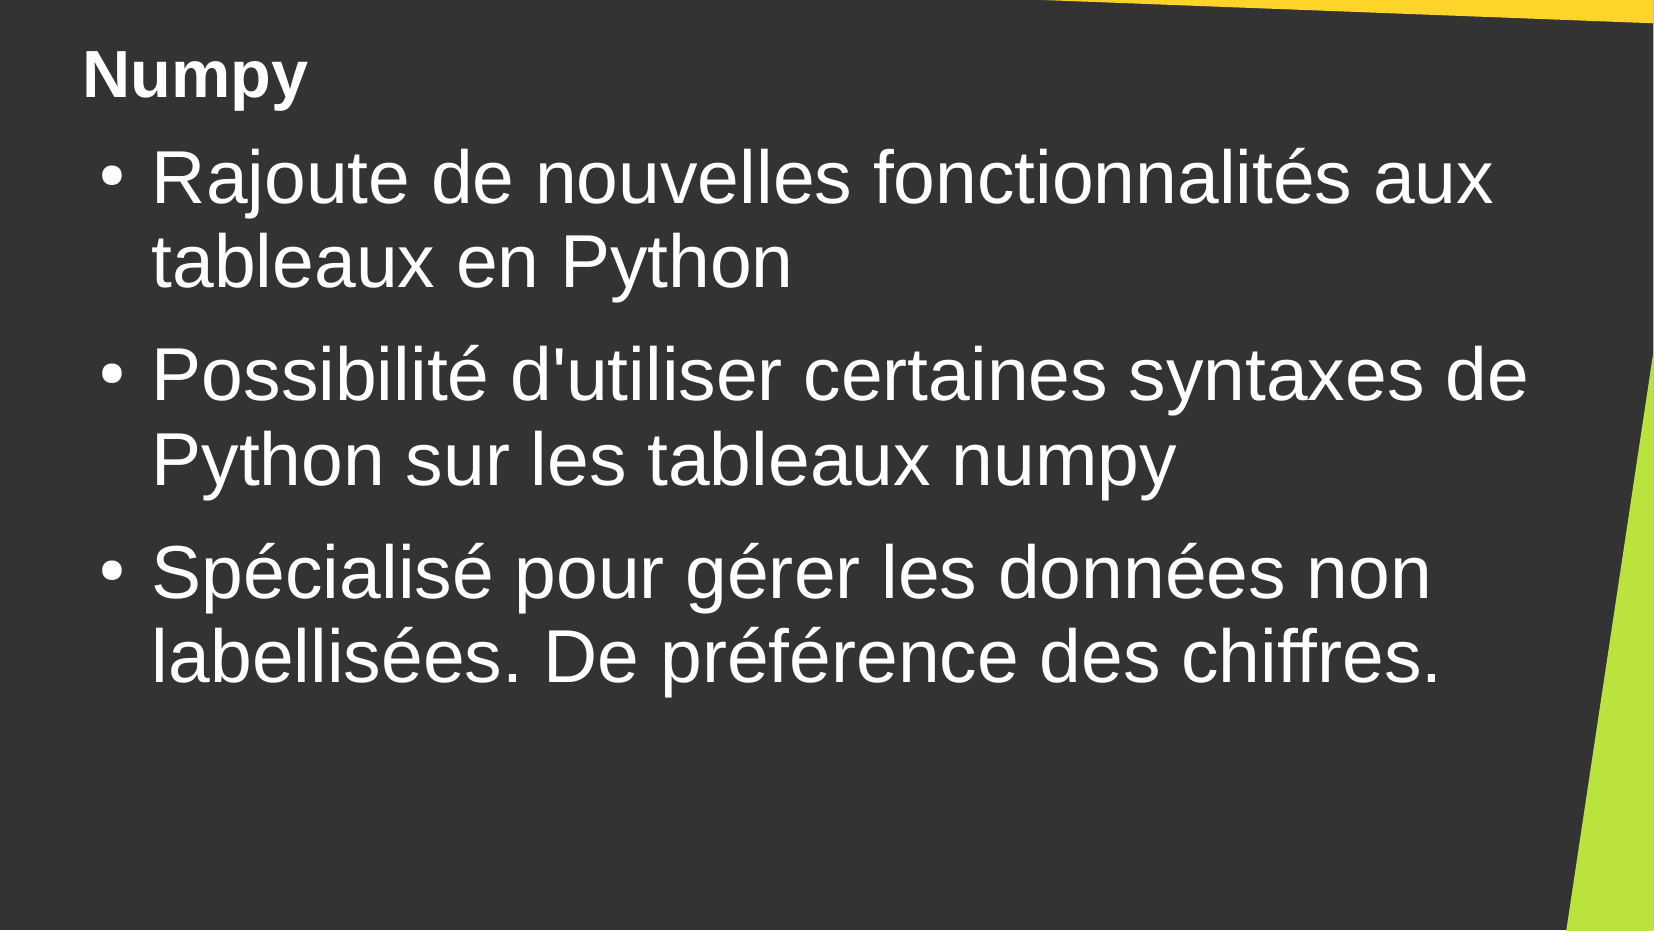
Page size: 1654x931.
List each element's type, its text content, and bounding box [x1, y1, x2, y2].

text_box [1566, 347, 1654, 931]
text_box [1042, 0, 1654, 24]
list Rajoute de nouvelles fonctionnalités aux tableaux en Python Possibilité d'utiliser certaines syntaxes de Python sur les tableaux numpy Spécialisé pour gérer les données non labellisées. De préférence des chiffres. [80, 135, 1560, 816]
title Numpy [82, 37, 792, 115]
